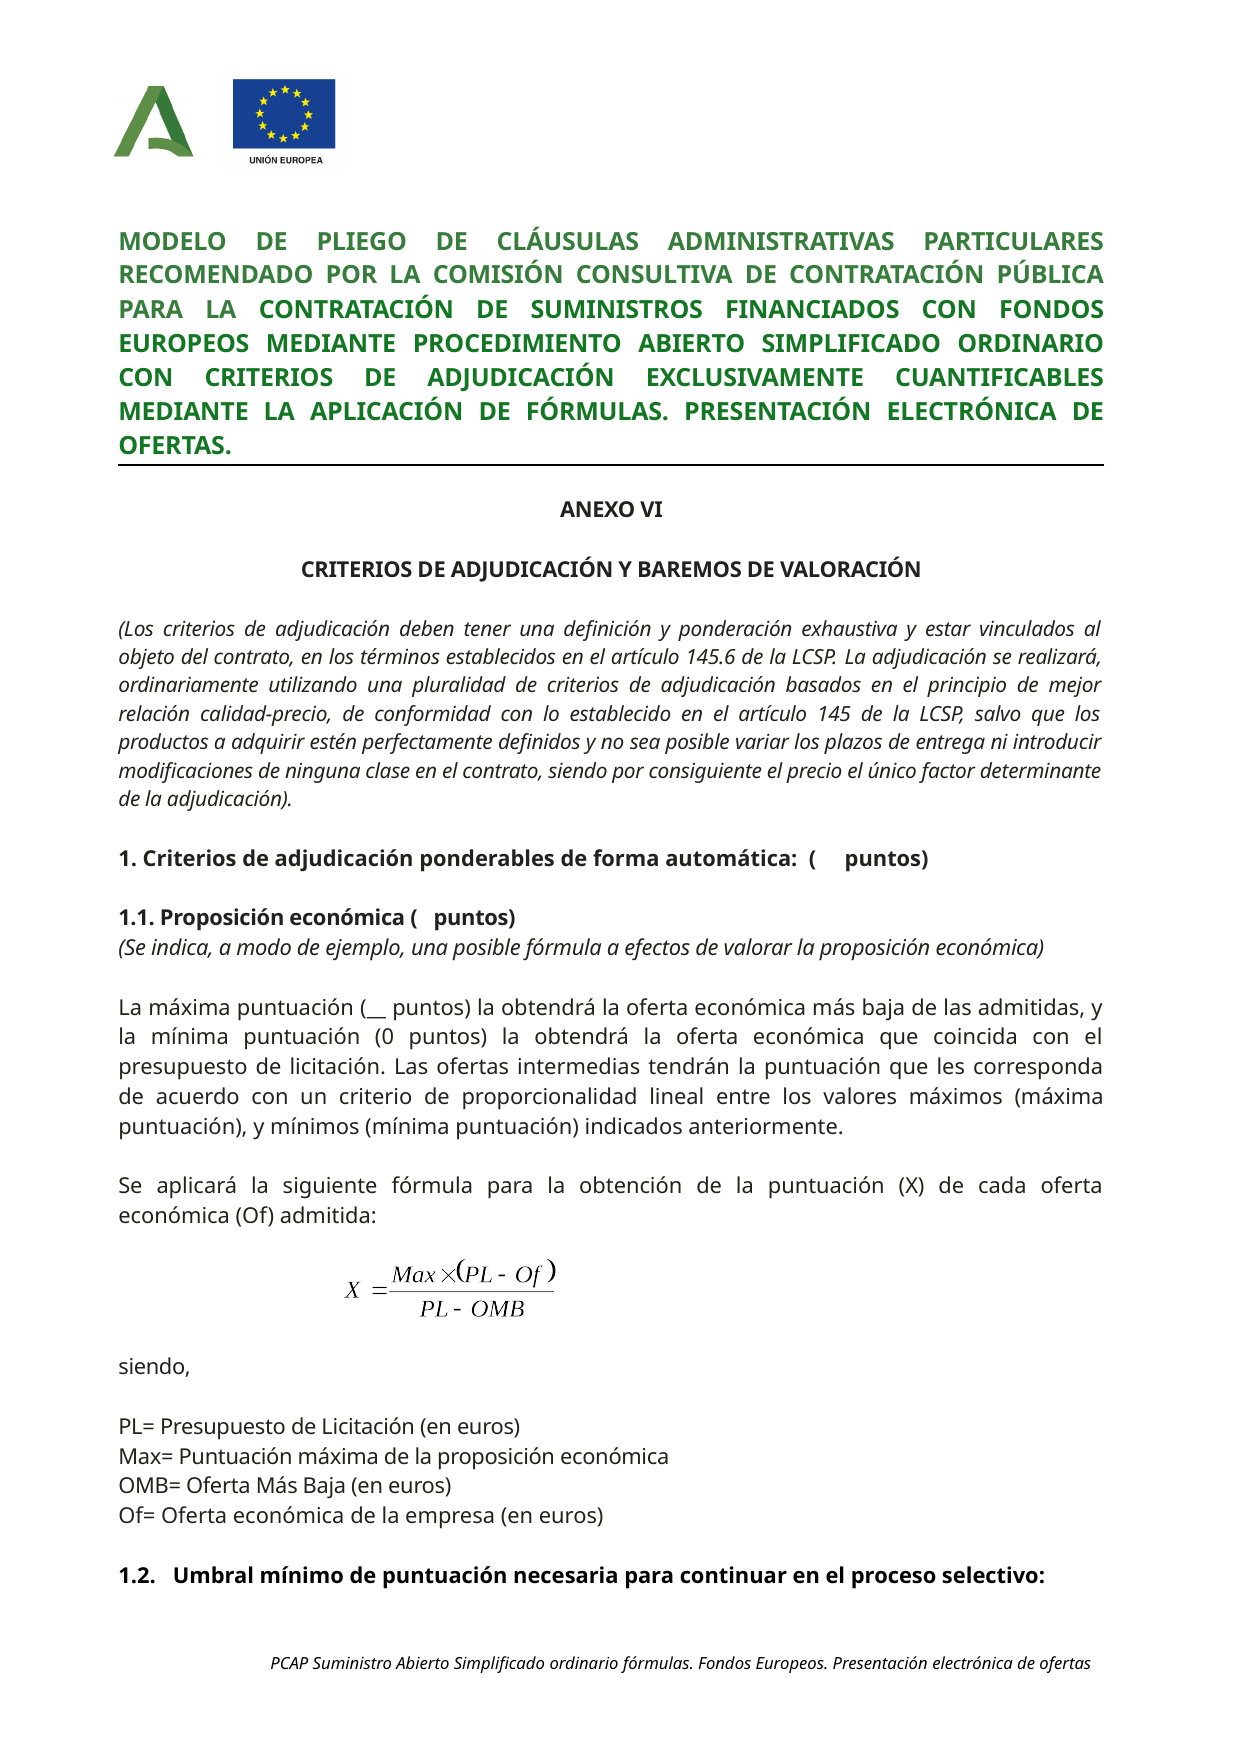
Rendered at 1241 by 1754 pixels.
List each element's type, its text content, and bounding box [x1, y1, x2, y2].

text 1.2. Umbral mínimo de puntuación necesaria para continuar en el proceso selectivo: [118, 1560, 1104, 1589]
list MODELO DE PLIEGO DE CLÁUSULAS ADMINISTRATIVAS PARTICULARES RECOMENDADO POR LA COMISIÓN CONSULTIVA DE CONTRATACIÓN PÚBLICA PARA LA CONTRATACIÓN DE SUMINISTROS FINANCIADOS CON FONDOS EUROPEOS MEDIANTE PROCEDIMIENTO ABIERTO SIMPLIFICADO ORDINARIO CON CRITERIOS DE ADJUDICACIÓN EXCLUSIVAMENTE CUANTIFICABLES MEDIANTE LA APLICACIÓN DE FÓRMULAS. PRESENTACIÓN ELECTRÓNICA DE OFERTAS. [118, 223, 1104, 464]
text 1. Criterios de adjudicación ponderables de forma automática: ( puntos) [118, 842, 1104, 872]
text Of= Oferta económica de la empresa (en euros) [118, 1500, 1104, 1530]
text PL= Presupuesto de Licitación (en euros) [118, 1411, 1104, 1441]
picture [109, 81, 198, 161]
text Max= Puntuación máxima de la proposición económica [118, 1441, 1104, 1470]
text Se aplicará la siguiente fórmula para la obtención de la puntuación (X) de cada oferta económica (Of) admitida: [118, 1170, 1104, 1230]
text ANEXO VI [118, 494, 1104, 524]
text siendo, [118, 1351, 1104, 1381]
text La máxima puntuación (__ puntos) la obtendrá la oferta económica más baja de las admitidas, y la mínima puntuación (0 puntos) la obtendrá la oferta económica que coincida con el presupuesto de licitación. Las ofertas intermedias tendrán la puntuación que les corresponda de acuerdo con un criterio de proporcionalidad lineal entre los valores máximos (máxima puntuación), y mínimos (mínima puntuación) indicados anteriormente. [118, 991, 1104, 1140]
text 1.1. Proposición económica ( puntos) [118, 902, 1104, 932]
picture [221, 73, 347, 171]
text (Se indica, a modo de ejemplo, una posible fórmula a efectos de valorar la proposición económica) [118, 932, 1104, 962]
text (Los criterios de adjudicación deben tener una definición y ponderación exhaustiva y estar vinculados al objeto del contrato, en los términos establecidos en el artículo 145.6 de la LCSP. La adjudicación se realizará, ordinariamente utilizando una pluralidad de criterios de adjudicación basados en el principio de mejor relación calidad-precio, de conformidad con lo establecido en el artículo 145 de la LCSP, salvo que los productos a adquirir estén perfectamente definidos y no sea posible variar los plazos de entrega ni introducir modificaciones de ninguna clase en el contrato, siendo por consiguiente el precio el único factor determinante de la adjudicación). [118, 614, 1104, 813]
text OMB= Oferta Más Baja (en euros) [118, 1470, 1104, 1500]
text CRITERIOS DE ADJUDICACIÓN Y BAREMOS DE VALORACIÓN [118, 554, 1104, 584]
